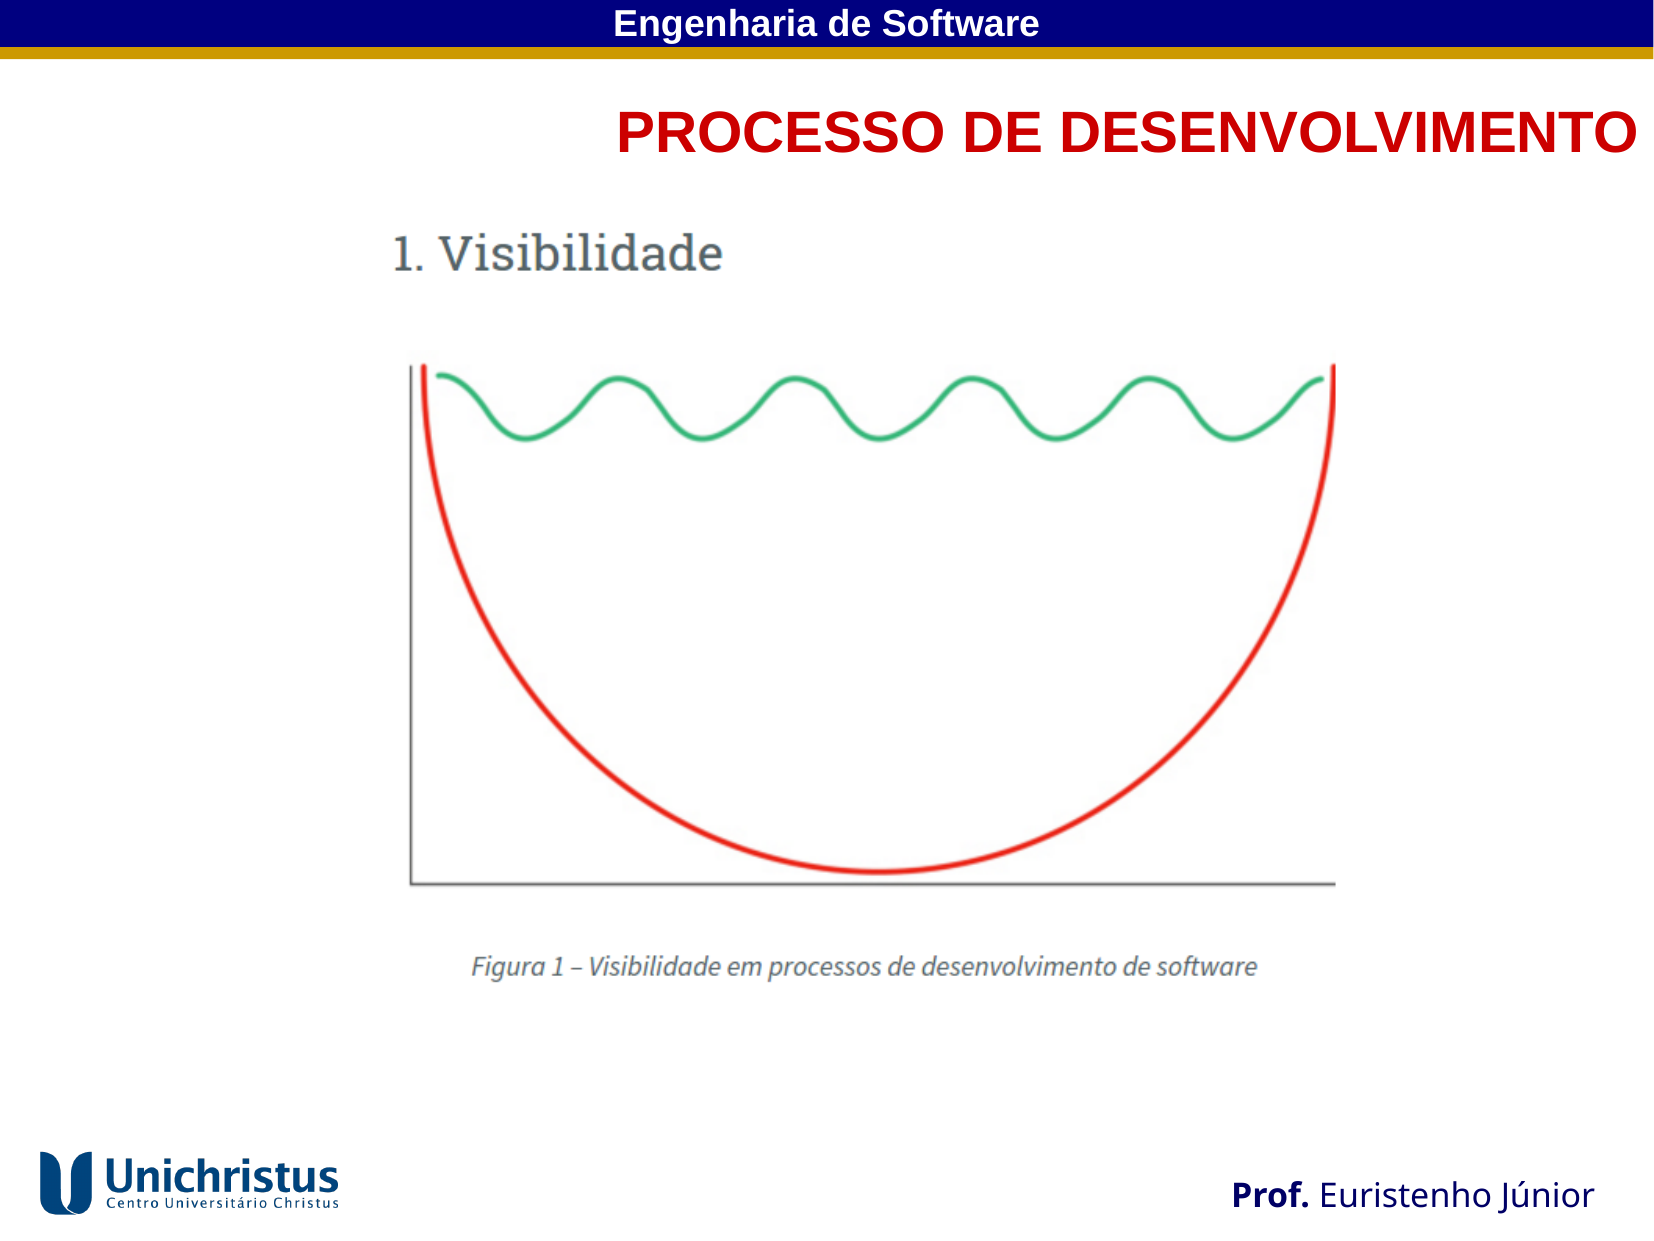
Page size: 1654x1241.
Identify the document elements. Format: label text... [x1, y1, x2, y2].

picture [360, 224, 1425, 1001]
text_box [0, 47, 1654, 60]
text_box PROCESSO DE DESENVOLVIMENTO [601, 92, 1654, 173]
text_box Engenharia de Software [0, 0, 1654, 47]
text_box Prof. Euristenho Júnior [1216, 1163, 1654, 1224]
picture [35, 1148, 343, 1217]
